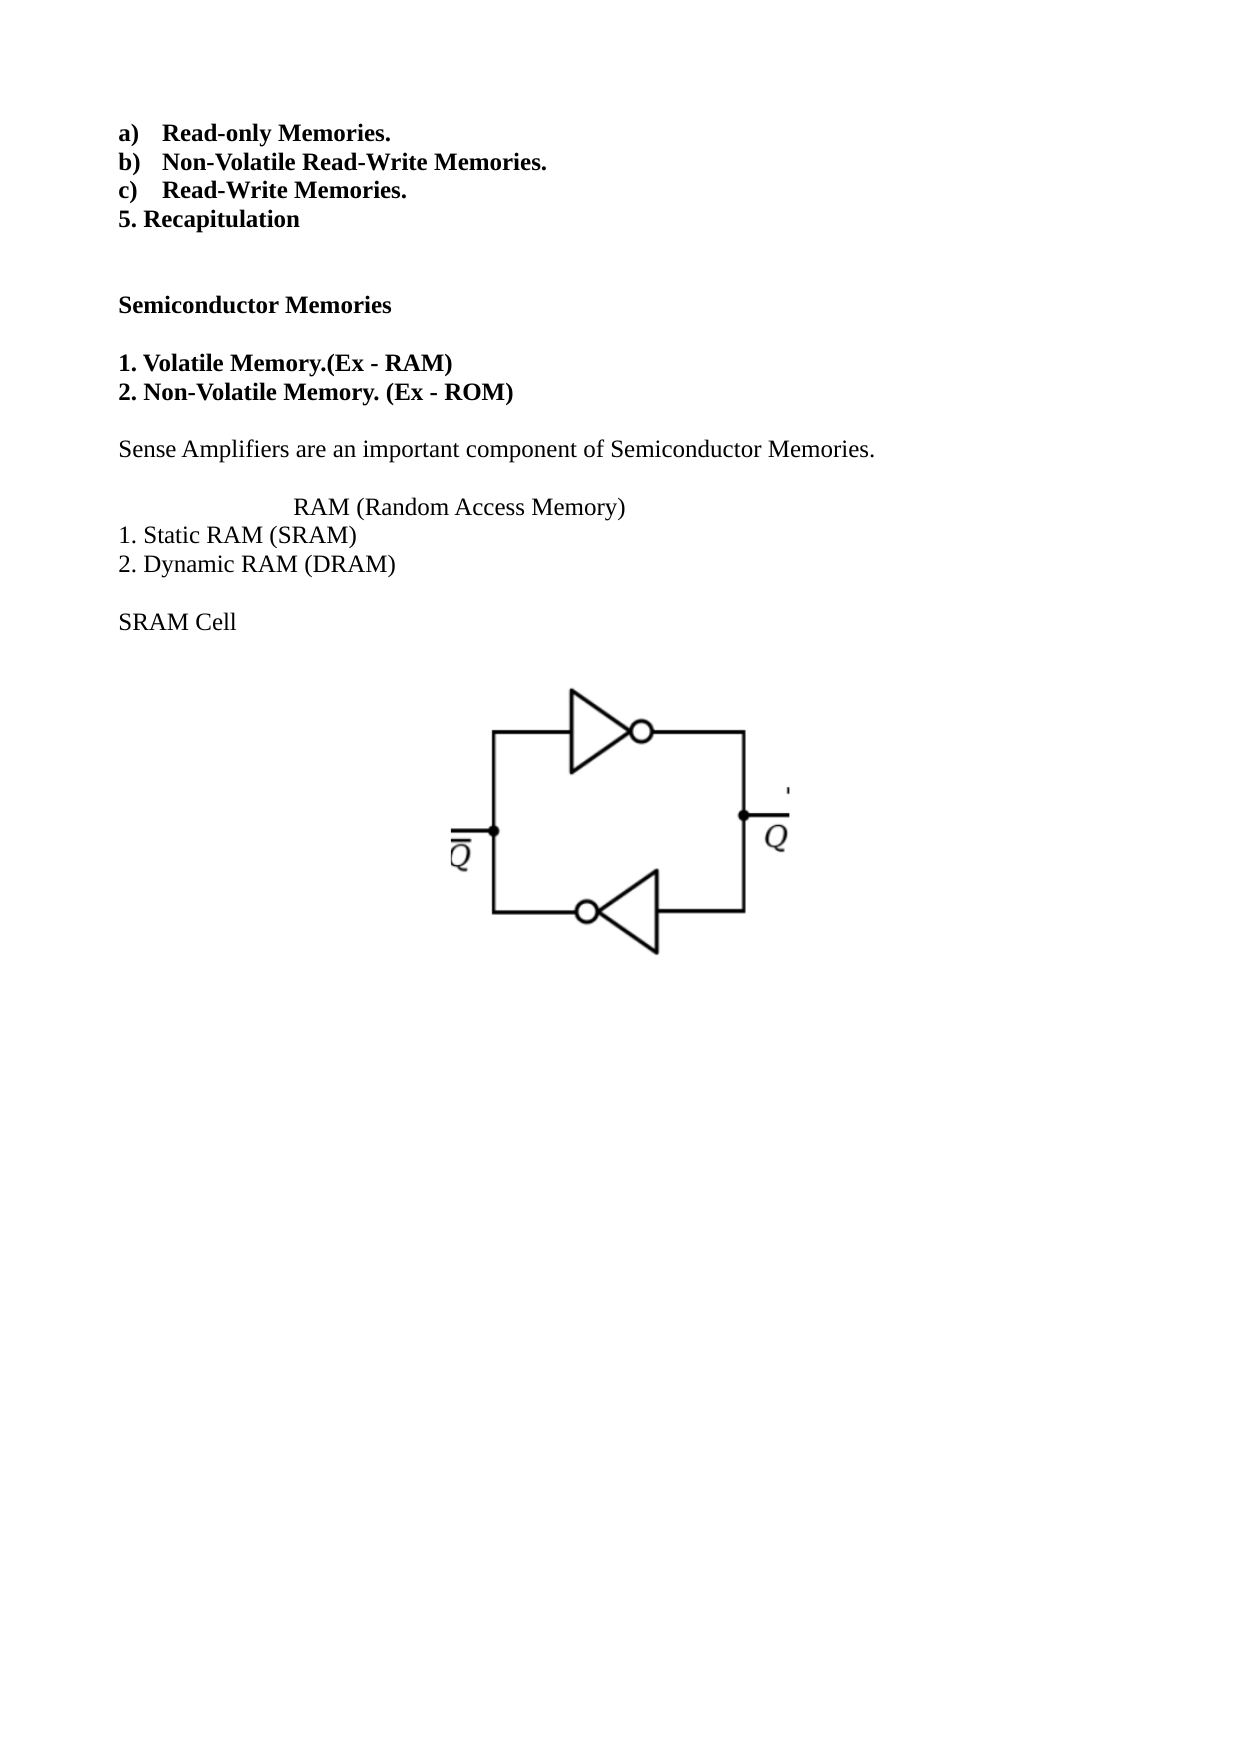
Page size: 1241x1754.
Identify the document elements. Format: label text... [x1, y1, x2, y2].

text Sense Amplifiers are an important component of Semiconductor Memories. [118, 434, 1122, 463]
text a) Read-only Memories. [118, 118, 1122, 147]
text SRAM Cell [118, 607, 1122, 636]
text RAM (Random Access Memory) [118, 492, 1122, 521]
text 5. Recapitulation [118, 204, 1122, 233]
picture [450, 664, 790, 972]
text 1. Volatile Memory.(Ex - RAM) [118, 348, 1122, 377]
text 1. Static RAM (SRAM) [118, 521, 1122, 549]
text Semiconductor Memories [118, 291, 1122, 319]
text b) Non-Volatile Read-Write Memories. [118, 147, 1122, 176]
text 2. Non-Volatile Memory. (Ex - ROM) [118, 377, 1122, 406]
text c) Read-Write Memories. [118, 176, 1122, 204]
text 2. Dynamic RAM (DRAM) [118, 549, 1122, 578]
